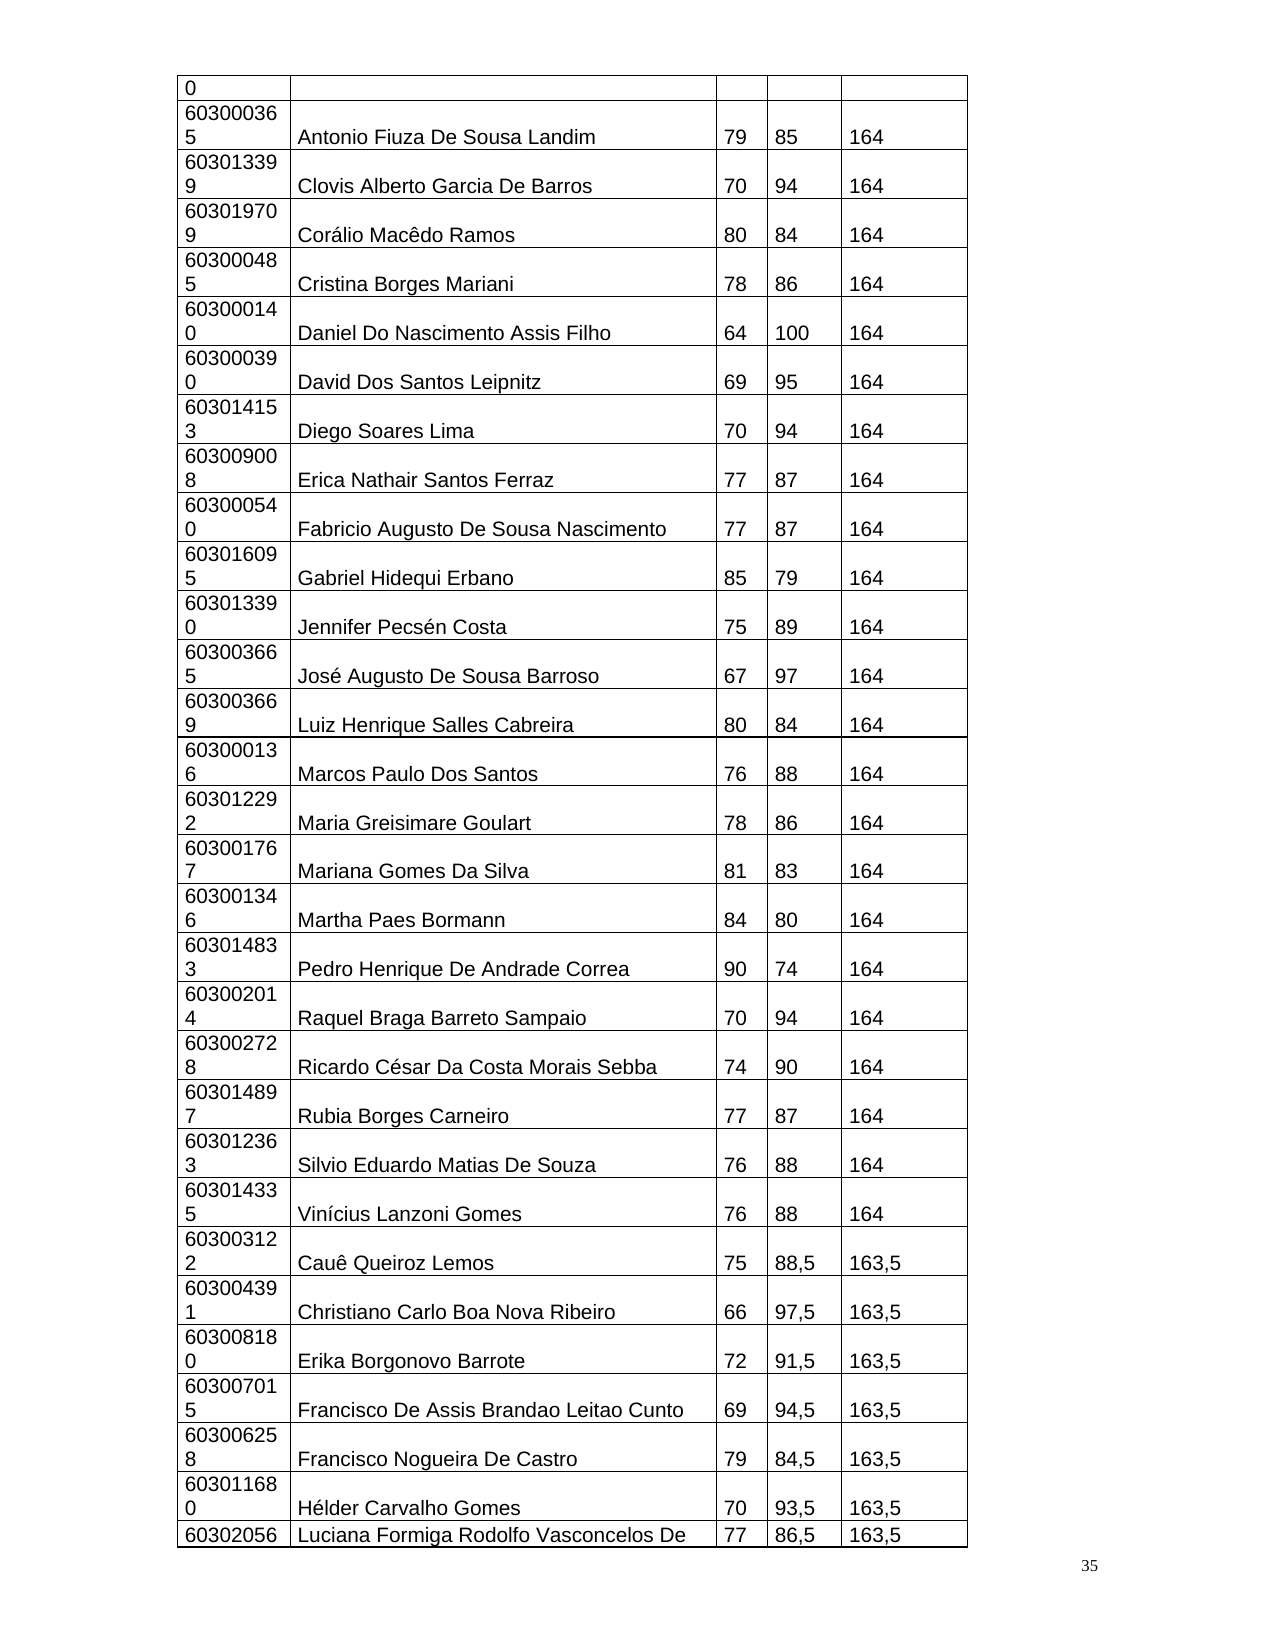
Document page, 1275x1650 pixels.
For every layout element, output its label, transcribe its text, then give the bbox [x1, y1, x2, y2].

table_cell Francisco De Assis Brandao Leitao Cunto [291, 1374, 716, 1422]
table_cell Pedro Henrique De Andrade Correa [291, 933, 716, 981]
table_cell 77 [717, 1080, 767, 1128]
table_cell 603012292 [178, 786, 290, 834]
table_cell 164 [842, 395, 967, 443]
table_cell [768, 76, 841, 100]
table_cell 603008180 [178, 1325, 290, 1373]
table_cell 164 [842, 933, 967, 981]
table_cell 76 [717, 1129, 767, 1177]
table_cell 77 [717, 444, 767, 492]
table_cell [717, 76, 767, 100]
table_cell 94,5 [768, 1374, 841, 1422]
table_cell Clovis Alberto Garcia De Barros [291, 150, 716, 198]
table_cell 87 [768, 444, 841, 492]
table_cell 77 [717, 1521, 767, 1546]
table_cell Daniel Do Nascimento Assis Filho [291, 297, 716, 345]
table_cell 163,5 [842, 1521, 967, 1546]
table_cell 603009008 [178, 444, 290, 492]
table_cell 88,5 [768, 1227, 841, 1275]
table_cell Jennifer Pecsén Costa [291, 591, 716, 638]
table_cell 84 [717, 884, 767, 932]
table_cell 603013399 [178, 150, 290, 198]
table_cell 164 [842, 1080, 967, 1128]
table_cell 164 [842, 786, 967, 834]
table_cell [842, 76, 967, 100]
table_cell 0 [178, 76, 290, 100]
table_cell Cristina Borges Mariani [291, 248, 716, 296]
table_cell 603006258 [178, 1423, 290, 1471]
table_cell 94 [768, 395, 841, 443]
table_cell 84 [768, 199, 841, 247]
table_cell 603000390 [178, 346, 290, 394]
table_cell 603003665 [178, 640, 290, 687]
table_cell 86 [768, 248, 841, 296]
table_cell 164 [842, 346, 967, 394]
table_cell 78 [717, 786, 767, 834]
table_cell 603000540 [178, 493, 290, 541]
table_cell 603000140 [178, 297, 290, 345]
table_cell Diego Soares Lima [291, 395, 716, 443]
table_cell 603014833 [178, 933, 290, 981]
table_cell 84 [768, 689, 841, 736]
table_cell 603007015 [178, 1374, 290, 1422]
table_cell 86 [768, 786, 841, 834]
table_cell 163,5 [842, 1227, 967, 1275]
table_cell Vinícius Lanzoni Gomes [291, 1178, 716, 1226]
table_cell Fabricio Augusto De Sousa Nascimento [291, 493, 716, 541]
table_cell Silvio Eduardo Matias De Souza [291, 1129, 716, 1177]
table_cell 74 [717, 1031, 767, 1079]
table_cell 80 [768, 884, 841, 932]
table_cell 603003122 [178, 1227, 290, 1275]
table_cell Luiz Henrique Salles Cabreira [291, 689, 716, 736]
table_cell 164 [842, 444, 967, 492]
table_cell 60302056 [178, 1521, 290, 1546]
table_cell 80 [717, 689, 767, 736]
table_cell Corálio Macêdo Ramos [291, 199, 716, 247]
table_cell 75 [717, 1227, 767, 1275]
table_cell 603002728 [178, 1031, 290, 1079]
table_cell 164 [842, 591, 967, 638]
table_cell 164 [842, 493, 967, 541]
table_cell [291, 76, 716, 100]
table_cell Maria Greisimare Goulart [291, 786, 716, 834]
table_cell 164 [842, 982, 967, 1030]
table_cell Christiano Carlo Boa Nova Ribeiro [291, 1276, 716, 1324]
table_cell 83 [768, 835, 841, 883]
table_cell 164 [842, 101, 967, 149]
table_cell 84,5 [768, 1423, 841, 1471]
table_cell 90 [768, 1031, 841, 1079]
table_cell 79 [717, 101, 767, 149]
table_cell 603019709 [178, 199, 290, 247]
table_cell 80 [717, 199, 767, 247]
table_cell 163,5 [842, 1472, 967, 1520]
table_cell 164 [842, 1031, 967, 1079]
table_cell 94 [768, 150, 841, 198]
table_cell 78 [717, 248, 767, 296]
table_cell 87 [768, 1080, 841, 1128]
table_cell Martha Paes Bormann [291, 884, 716, 932]
table_cell 164 [842, 248, 967, 296]
table_cell 93,5 [768, 1472, 841, 1520]
table_cell 603003669 [178, 689, 290, 736]
table_cell 70 [717, 982, 767, 1030]
table_cell 86,5 [768, 1521, 841, 1546]
table_cell 88 [768, 1178, 841, 1226]
table_cell David Dos Santos Leipnitz [291, 346, 716, 394]
table_cell 89 [768, 591, 841, 638]
table_cell 603013390 [178, 591, 290, 638]
table_cell 164 [842, 835, 967, 883]
table_cell 164 [842, 640, 967, 687]
table_cell 163,5 [842, 1374, 967, 1422]
table_cell 603014153 [178, 395, 290, 443]
table_cell Erika Borgonovo Barrote [291, 1325, 716, 1373]
table_cell 90 [717, 933, 767, 981]
table_cell Ricardo César Da Costa Morais Sebba [291, 1031, 716, 1079]
table_cell 603002014 [178, 982, 290, 1030]
table_cell 603000365 [178, 101, 290, 149]
table_cell Erica Nathair Santos Ferraz [291, 444, 716, 492]
table_cell 76 [717, 1178, 767, 1226]
table_cell 95 [768, 346, 841, 394]
table_cell 70 [717, 150, 767, 198]
table_cell 70 [717, 395, 767, 443]
table_cell 72 [717, 1325, 767, 1373]
table_cell 79 [768, 542, 841, 589]
table_cell 85 [768, 101, 841, 149]
table_cell 603001346 [178, 884, 290, 932]
table_cell Antonio Fiuza De Sousa Landim [291, 101, 716, 149]
table_cell 163,5 [842, 1325, 967, 1373]
table_cell 164 [842, 884, 967, 932]
table_cell José Augusto De Sousa Barroso [291, 640, 716, 687]
table_cell 163,5 [842, 1423, 967, 1471]
table_cell 164 [842, 689, 967, 736]
table_cell 164 [842, 297, 967, 345]
table_cell Francisco Nogueira De Castro [291, 1423, 716, 1471]
table_cell 76 [717, 738, 767, 785]
table_cell Mariana Gomes Da Silva [291, 835, 716, 883]
table_cell Marcos Paulo Dos Santos [291, 738, 716, 785]
table_cell 164 [842, 738, 967, 785]
table_cell 69 [717, 1374, 767, 1422]
table_cell 87 [768, 493, 841, 541]
table_cell Hélder Carvalho Gomes [291, 1472, 716, 1520]
table_cell 70 [717, 1472, 767, 1520]
table_cell 69 [717, 346, 767, 394]
table_cell 164 [842, 1178, 967, 1226]
table_cell 163,5 [842, 1276, 967, 1324]
table_cell 603011680 [178, 1472, 290, 1520]
table_cell 603016095 [178, 542, 290, 589]
table_cell 603001767 [178, 835, 290, 883]
table_cell 603004391 [178, 1276, 290, 1324]
table_cell 75 [717, 591, 767, 638]
table_cell 66 [717, 1276, 767, 1324]
table_cell 100 [768, 297, 841, 345]
table_cell Cauê Queiroz Lemos [291, 1227, 716, 1275]
table_cell 91,5 [768, 1325, 841, 1373]
table_cell 603014897 [178, 1080, 290, 1128]
table_cell 97,5 [768, 1276, 841, 1324]
table_cell 79 [717, 1423, 767, 1471]
table_cell 164 [842, 1129, 967, 1177]
table_cell 97 [768, 640, 841, 687]
table_cell 74 [768, 933, 841, 981]
table_cell 85 [717, 542, 767, 589]
table_cell 164 [842, 150, 967, 198]
table_cell Rubia Borges Carneiro [291, 1080, 716, 1128]
table_cell 64 [717, 297, 767, 345]
table_cell 81 [717, 835, 767, 883]
table_cell 603014335 [178, 1178, 290, 1226]
table_cell Raquel Braga Barreto Sampaio [291, 982, 716, 1030]
table_cell 164 [842, 199, 967, 247]
table_cell 77 [717, 493, 767, 541]
table_cell 67 [717, 640, 767, 687]
table_cell 164 [842, 542, 967, 589]
table_cell Luciana Formiga Rodolfo Vasconcelos De [291, 1521, 716, 1546]
table_cell 603000136 [178, 738, 290, 785]
table_cell 88 [768, 738, 841, 785]
table_cell 88 [768, 1129, 841, 1177]
table_cell 603000485 [178, 248, 290, 296]
table_cell 603012363 [178, 1129, 290, 1177]
table_cell 94 [768, 982, 841, 1030]
table_cell Gabriel Hidequi Erbano [291, 542, 716, 589]
